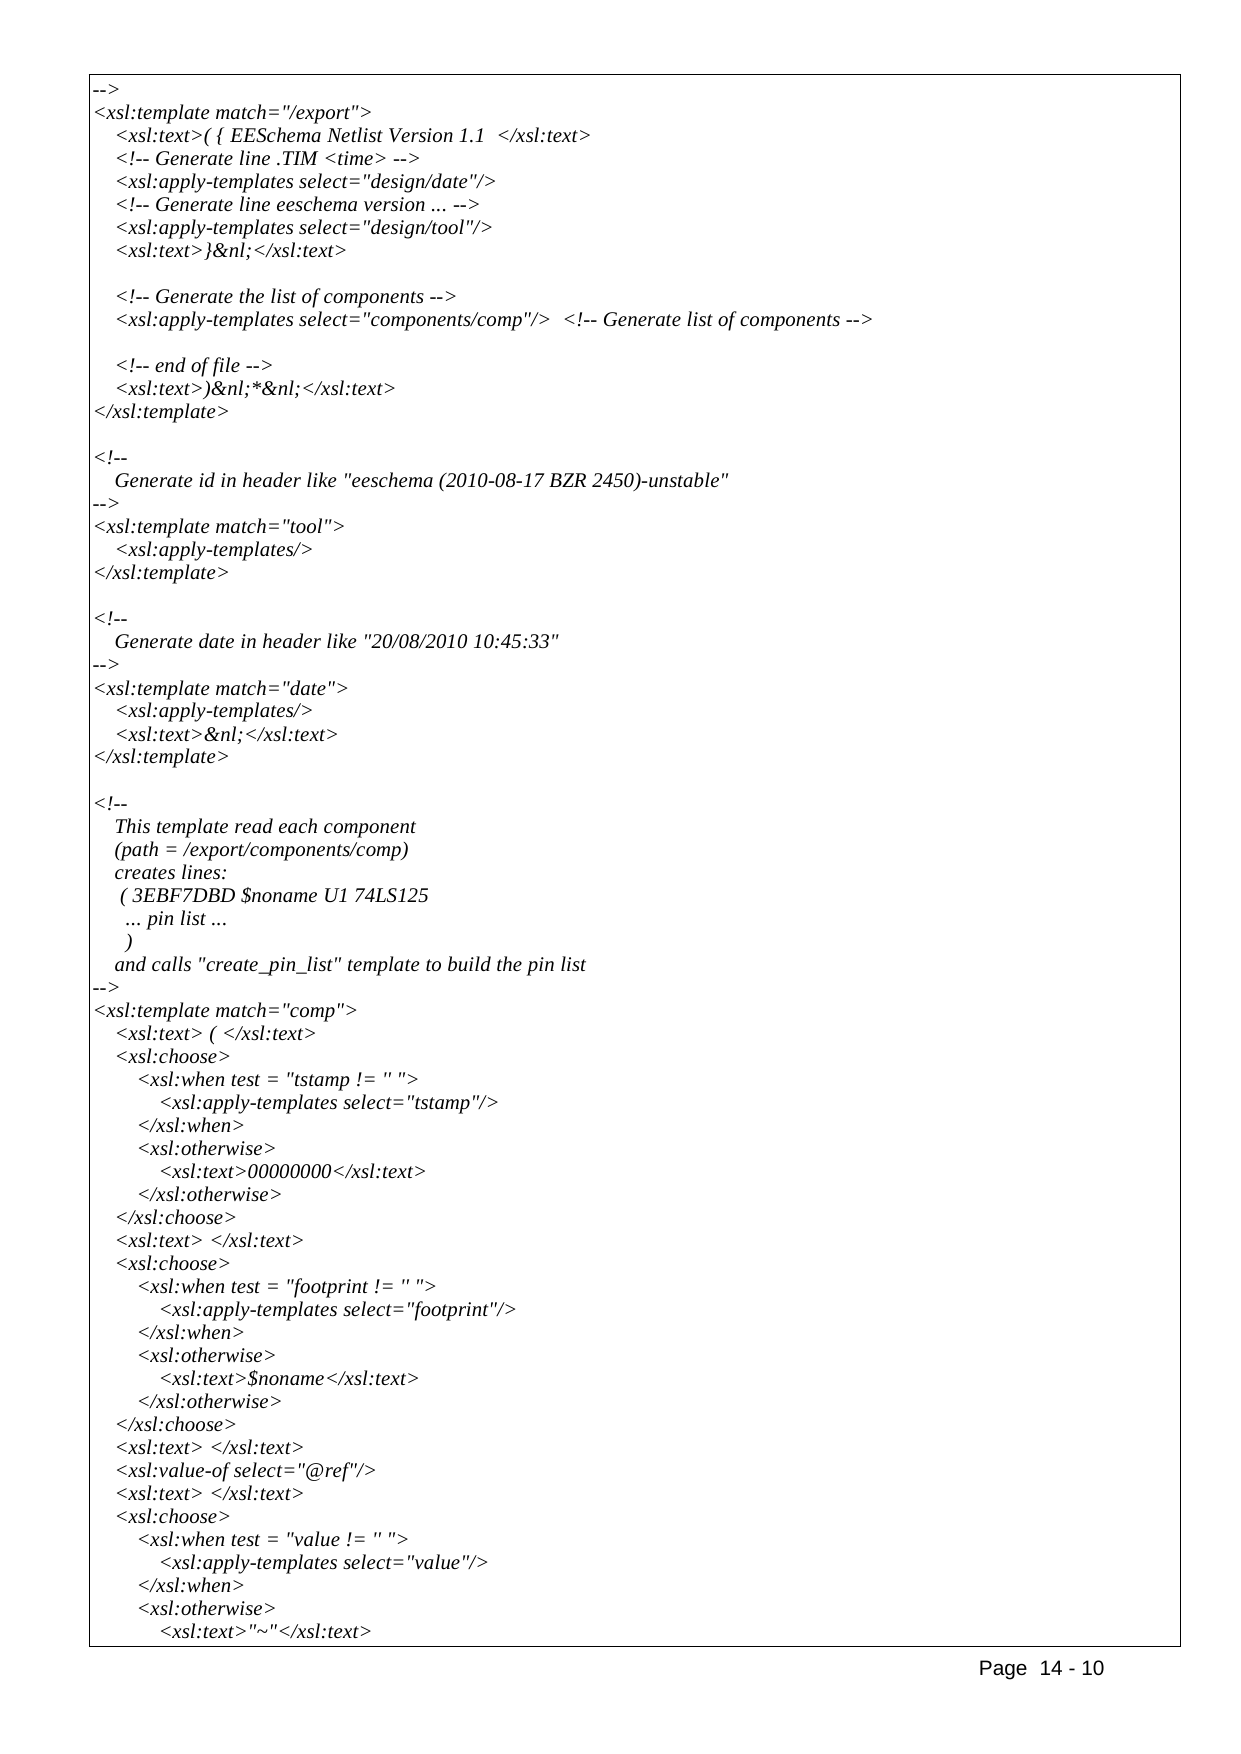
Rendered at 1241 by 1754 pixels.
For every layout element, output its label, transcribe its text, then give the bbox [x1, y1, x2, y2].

text <xsl:text>00000000</xsl:text> [90, 1156, 1180, 1179]
text <xsl:apply-templates select="design/date"/> [90, 166, 1180, 189]
text <xsl:choose> [90, 1041, 1180, 1064]
text </xsl:template> [90, 741, 1180, 768]
text <!-- [90, 442, 1180, 465]
text <xsl:apply-templates/> [90, 695, 1180, 718]
text ( 3EBF7DBD $noname U1 74LS125 [90, 879, 1180, 903]
text <xsl:template match="/export"> [90, 97, 1180, 120]
text <xsl:template match="comp"> [90, 995, 1180, 1018]
text <xsl:template match="date"> [90, 672, 1180, 695]
text <xsl:choose> [90, 1248, 1180, 1271]
text <xsl:template match="tool"> [90, 511, 1180, 534]
text <xsl:when test = "value != '' "> [90, 1524, 1180, 1547]
text Generate id in header like "eeschema (2010-08-17 BZR 2450)-unstable" [90, 465, 1180, 488]
text <xsl:text> </xsl:text> [90, 1432, 1180, 1455]
text <xsl:apply-templates select="components/comp"/> <!-- Generate list of components --> [90, 304, 1180, 331]
text <xsl:otherwise> [90, 1133, 1180, 1156]
text <!-- Generate the list of components --> [90, 281, 1180, 304]
text </xsl:choose> [90, 1409, 1180, 1432]
text </xsl:template> [90, 557, 1180, 584]
text <!-- [90, 603, 1180, 626]
text <xsl:choose> [90, 1501, 1180, 1524]
text <xsl:text> </xsl:text> [90, 1225, 1180, 1248]
text (path = /export/components/comp) [90, 833, 1180, 857]
text --> [90, 649, 1180, 672]
text </xsl:when> [90, 1570, 1180, 1593]
text <xsl:text>"~"</xsl:text> [90, 1616, 1180, 1646]
text ... pin list ... [90, 903, 1180, 926]
text <xsl:apply-templates/> [90, 534, 1180, 557]
text <!-- Generate line eeschema version ... --> [90, 189, 1180, 212]
text </xsl:choose> [90, 1202, 1180, 1225]
text <!-- Generate line .TIM <time> --> [90, 143, 1180, 166]
text --> [90, 972, 1180, 995]
text <!-- [90, 787, 1180, 811]
text <!-- end of file --> [90, 350, 1180, 373]
text <xsl:apply-templates select="footprint"/> [90, 1294, 1180, 1317]
text <xsl:text>}&nl;</xsl:text> [90, 235, 1180, 262]
text and calls "create_pin_list" template to build the pin list [90, 949, 1180, 972]
text </xsl:template> [90, 396, 1180, 423]
text </xsl:when> [90, 1317, 1180, 1340]
text --> [90, 75, 1180, 97]
text </xsl:otherwise> [90, 1179, 1180, 1202]
text </xsl:when> [90, 1110, 1180, 1133]
text <xsl:when test = "tstamp != '' "> [90, 1064, 1180, 1087]
text <xsl:value-of select="@ref"/> [90, 1455, 1180, 1478]
text <xsl:otherwise> [90, 1340, 1180, 1363]
text This template read each component [90, 811, 1180, 833]
text --> [90, 488, 1180, 511]
text <xsl:otherwise> [90, 1593, 1180, 1616]
text <xsl:text>&nl;</xsl:text> [90, 718, 1180, 741]
text Generate date in header like "20/08/2010 10:45:33" [90, 626, 1180, 649]
text creates lines: [90, 857, 1180, 879]
text <xsl:apply-templates select="design/tool"/> [90, 212, 1180, 235]
text <xsl:apply-templates select="tstamp"/> [90, 1087, 1180, 1110]
text <xsl:text>$noname</xsl:text> [90, 1363, 1180, 1386]
text <xsl:when test = "footprint != '' "> [90, 1271, 1180, 1294]
text <xsl:text>( { EESchema Netlist Version 1.1 </xsl:text> [90, 120, 1180, 143]
text ) [90, 926, 1180, 949]
text <xsl:text>)&nl;*&nl;</xsl:text> [90, 373, 1180, 396]
text <xsl:text> ( </xsl:text> [90, 1018, 1180, 1041]
text <xsl:text> </xsl:text> [90, 1478, 1180, 1501]
text <xsl:apply-templates select="value"/> [90, 1547, 1180, 1570]
text </xsl:otherwise> [90, 1386, 1180, 1409]
